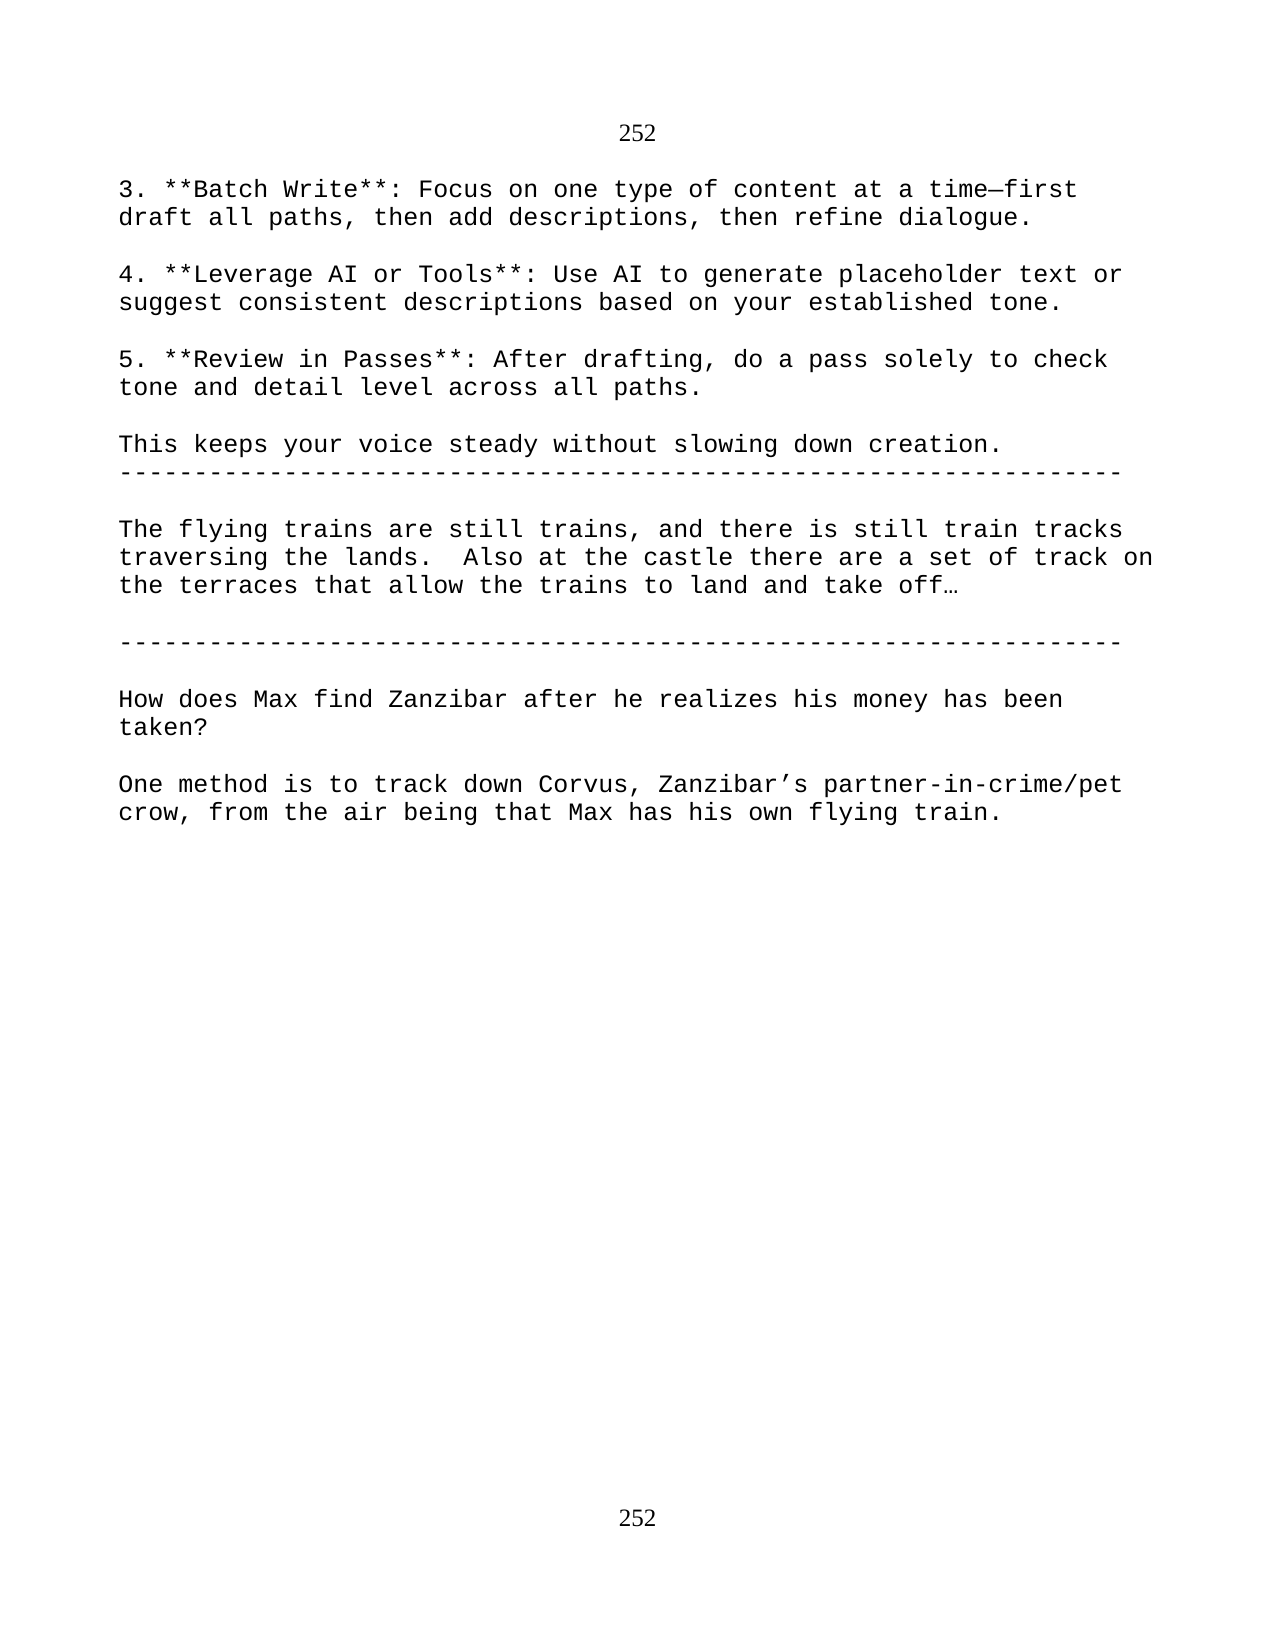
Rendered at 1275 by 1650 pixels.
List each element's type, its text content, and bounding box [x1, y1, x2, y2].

text This keeps your voice steady without slowing down creation. [118, 431, 1157, 460]
text 4. **Leverage AI or Tools**: Use AI to generate placeholder text or suggest consistent descriptions based on your established tone. [118, 261, 1157, 318]
text ------------------------------------------------------------------- [118, 460, 1157, 488]
text ------------------------------------------------------------------- [118, 630, 1157, 658]
text One method is to track down Corvus, Zanzibar’s partner-in-crime/pet crow, from the air being that Max has his own flying train. [118, 771, 1157, 828]
text How does Max find Zanzibar after he realizes his money has been taken? [118, 686, 1157, 743]
text The flying trains are still trains, and there is still train tracks traversing the lands. Also at the castle there are a set of track on the terraces that allow the trains to land and take off… [118, 516, 1157, 601]
text 5. **Review in Passes**: After drafting, do a pass solely to check tone and detail level across all paths. [118, 346, 1157, 403]
text 3. **Batch Write**: Focus on one type of content at a time—first draft all paths, then add descriptions, then refine dialogue. [118, 176, 1157, 233]
